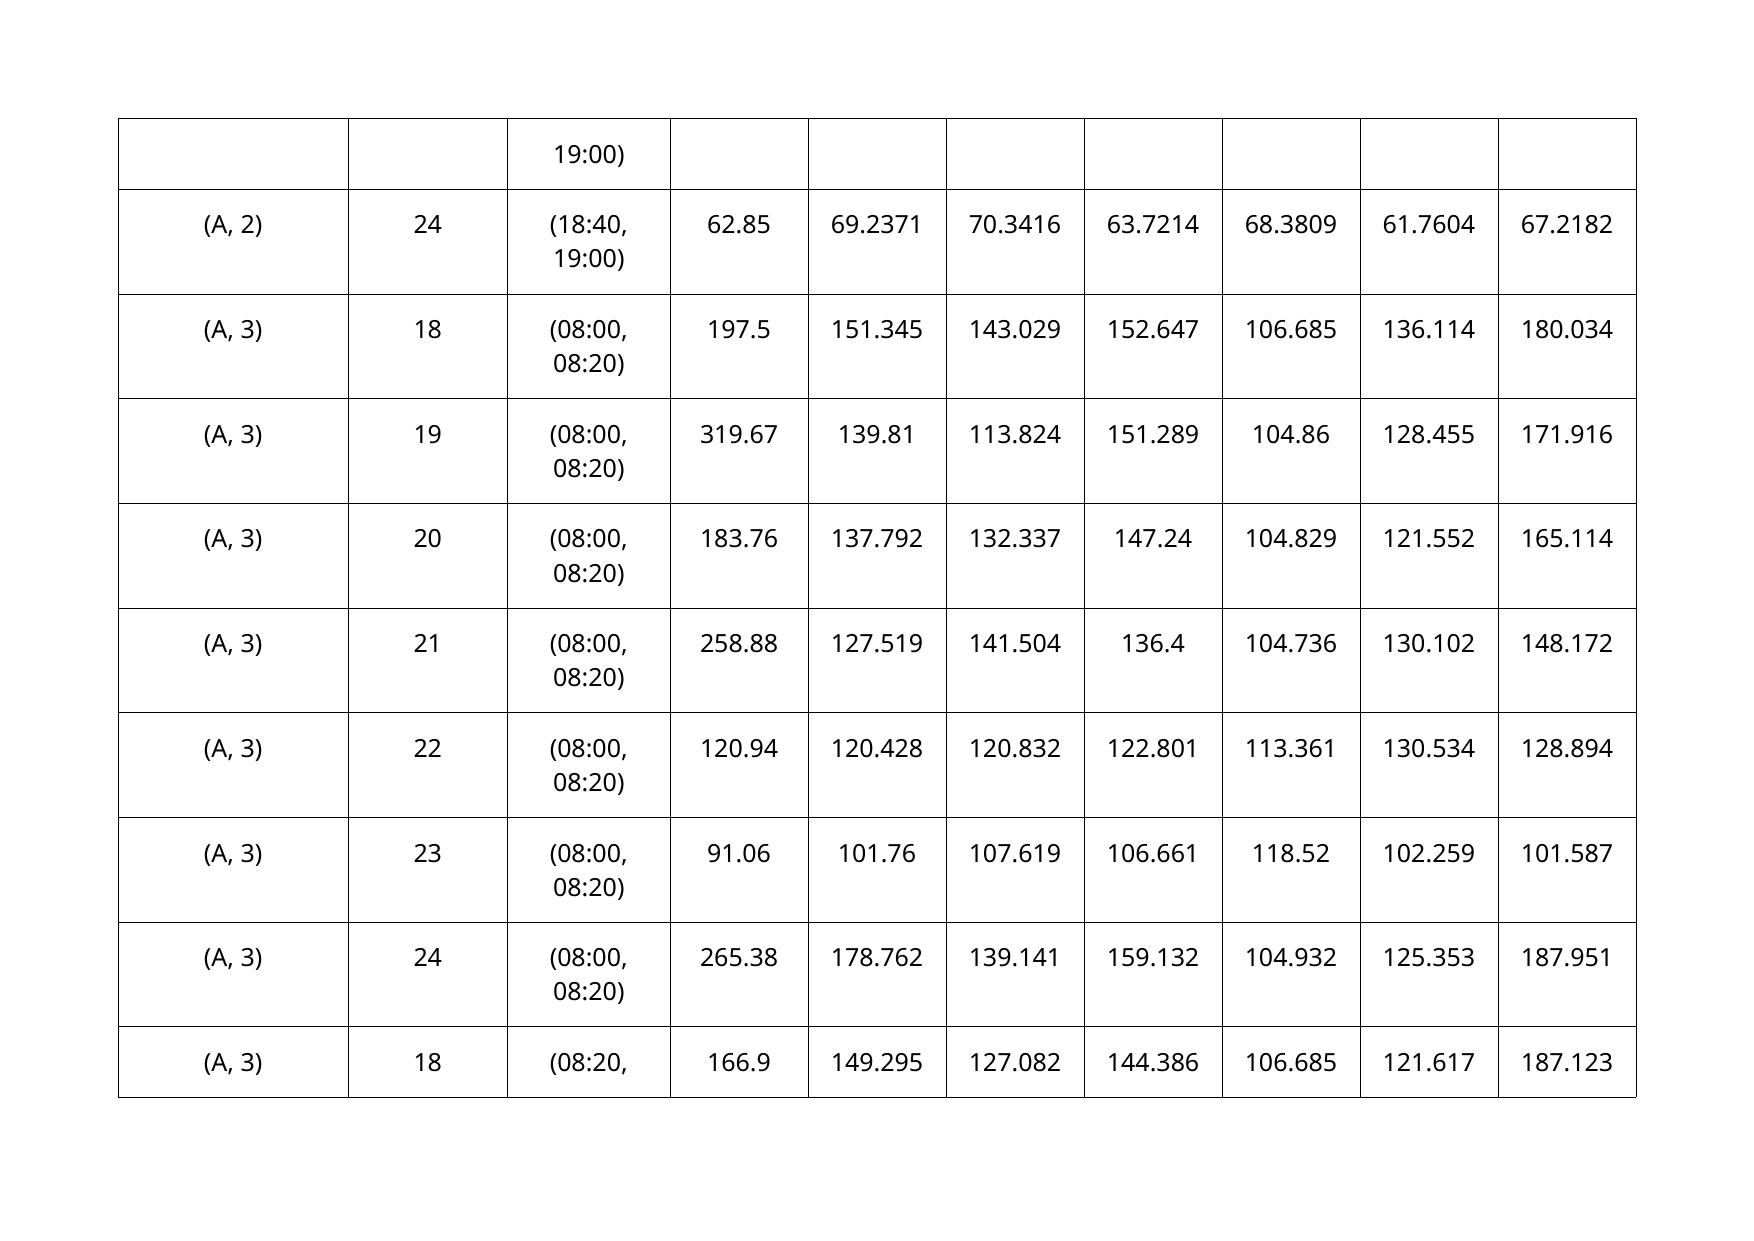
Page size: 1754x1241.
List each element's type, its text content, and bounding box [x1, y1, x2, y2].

table_cell (18:40, 19:00) [508, 190, 670, 293]
table_cell 62.85 [671, 190, 808, 293]
table_cell 113.361 [1223, 713, 1360, 817]
table_cell 151.289 [1085, 399, 1222, 503]
table_cell [671, 119, 808, 189]
table_cell (A, 3) [119, 609, 348, 712]
table_cell 258.88 [671, 609, 808, 712]
table_cell 197.5 [671, 295, 808, 398]
table_cell 187.123 [1499, 1027, 1636, 1097]
table_cell [349, 119, 507, 189]
table_cell 143.029 [947, 295, 1084, 398]
table_cell 147.24 [1085, 504, 1222, 607]
table_cell 128.455 [1361, 399, 1498, 503]
table_cell 22 [349, 713, 507, 817]
table_cell [1085, 119, 1222, 189]
table_cell 121.617 [1361, 1027, 1498, 1097]
table_cell 69.2371 [809, 190, 946, 293]
table_cell 183.76 [671, 504, 808, 607]
table_cell 23 [349, 818, 507, 922]
table_cell [119, 119, 348, 189]
table_cell 180.034 [1499, 295, 1636, 398]
table_cell 24 [349, 923, 507, 1026]
table_cell 19:00) [508, 119, 670, 189]
table_cell 107.619 [947, 818, 1084, 922]
table_cell 120.428 [809, 713, 946, 817]
table_cell 104.86 [1223, 399, 1360, 503]
table_cell 132.337 [947, 504, 1084, 607]
table_cell 136.114 [1361, 295, 1498, 398]
table_cell (A, 2) [119, 190, 348, 293]
table_cell 91.06 [671, 818, 808, 922]
table_cell (08:20, [508, 1027, 670, 1097]
table_cell 101.587 [1499, 818, 1636, 922]
table_cell [809, 119, 946, 189]
table_cell 21 [349, 609, 507, 712]
table_cell (08:00, 08:20) [508, 818, 670, 922]
table_cell 265.38 [671, 923, 808, 1026]
table_cell (08:00, 08:20) [508, 923, 670, 1026]
table_cell 67.2182 [1499, 190, 1636, 293]
table_cell 148.172 [1499, 609, 1636, 712]
table_cell 136.4 [1085, 609, 1222, 712]
table_cell 104.736 [1223, 609, 1360, 712]
table_cell 178.762 [809, 923, 946, 1026]
table_cell (08:00, 08:20) [508, 713, 670, 817]
table_cell 166.9 [671, 1027, 808, 1097]
table_cell [1499, 119, 1636, 189]
table_cell 139.141 [947, 923, 1084, 1026]
table_cell 121.552 [1361, 504, 1498, 607]
table_cell 104.932 [1223, 923, 1360, 1026]
table_cell 24 [349, 190, 507, 293]
table_cell 144.386 [1085, 1027, 1222, 1097]
table_cell 130.102 [1361, 609, 1498, 712]
table_cell (A, 3) [119, 713, 348, 817]
table_cell 137.792 [809, 504, 946, 607]
table_cell 102.259 [1361, 818, 1498, 922]
table_cell (08:00, 08:20) [508, 609, 670, 712]
table_cell 128.894 [1499, 713, 1636, 817]
table_cell 165.114 [1499, 504, 1636, 607]
table_cell 141.504 [947, 609, 1084, 712]
table_cell (A, 3) [119, 1027, 348, 1097]
table_cell (A, 3) [119, 399, 348, 503]
table_cell (08:00, 08:20) [508, 399, 670, 503]
table_cell 101.76 [809, 818, 946, 922]
table_cell 18 [349, 1027, 507, 1097]
table_cell 118.52 [1223, 818, 1360, 922]
table_cell (A, 3) [119, 818, 348, 922]
table_cell 159.132 [1085, 923, 1222, 1026]
table_cell 122.801 [1085, 713, 1222, 817]
table_cell (A, 3) [119, 923, 348, 1026]
table_cell (A, 3) [119, 295, 348, 398]
table_cell 113.824 [947, 399, 1084, 503]
table_cell [1361, 119, 1498, 189]
table_cell 152.647 [1085, 295, 1222, 398]
table_cell (A, 3) [119, 504, 348, 607]
table_cell 68.3809 [1223, 190, 1360, 293]
table_cell (08:00, 08:20) [508, 295, 670, 398]
table_cell 106.661 [1085, 818, 1222, 922]
table_cell 63.7214 [1085, 190, 1222, 293]
table_cell 106.685 [1223, 295, 1360, 398]
table_cell 149.295 [809, 1027, 946, 1097]
table_cell 127.519 [809, 609, 946, 712]
table_cell 70.3416 [947, 190, 1084, 293]
table_cell 61.7604 [1361, 190, 1498, 293]
table_cell [1223, 119, 1360, 189]
table_cell 104.829 [1223, 504, 1360, 607]
table_cell 139.81 [809, 399, 946, 503]
table_cell 120.832 [947, 713, 1084, 817]
table_cell 125.353 [1361, 923, 1498, 1026]
table_cell 20 [349, 504, 507, 607]
table_cell (08:00, 08:20) [508, 504, 670, 607]
table_cell 130.534 [1361, 713, 1498, 817]
table_cell 127.082 [947, 1027, 1084, 1097]
table_cell 187.951 [1499, 923, 1636, 1026]
table_cell 120.94 [671, 713, 808, 817]
table_cell 19 [349, 399, 507, 503]
table_cell [947, 119, 1084, 189]
table_cell 106.685 [1223, 1027, 1360, 1097]
table_cell 18 [349, 295, 507, 398]
table_cell 319.67 [671, 399, 808, 503]
table_cell 151.345 [809, 295, 946, 398]
table_cell 171.916 [1499, 399, 1636, 503]
